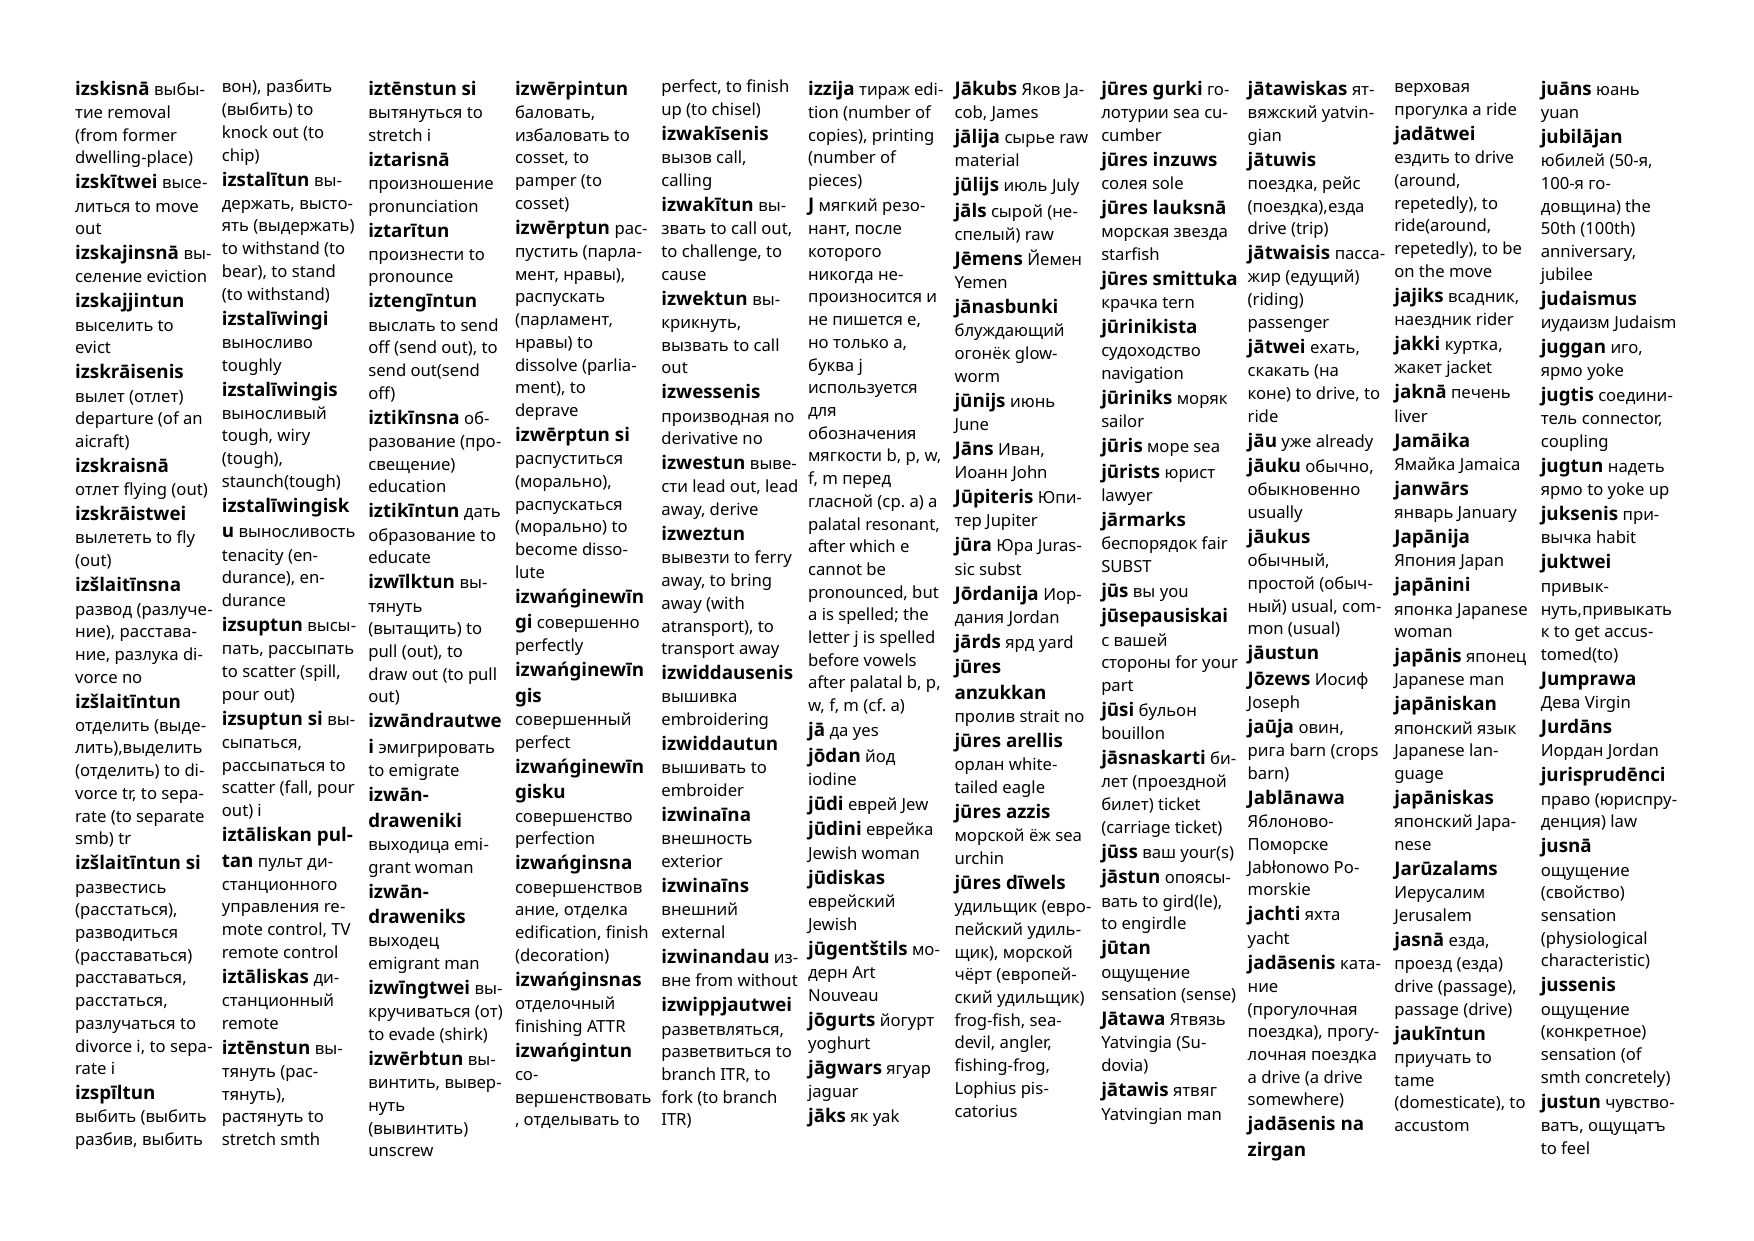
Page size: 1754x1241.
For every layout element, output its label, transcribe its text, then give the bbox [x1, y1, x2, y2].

text jakki куртка, жа­кет jacket [1394, 330, 1532, 379]
text japāniskan японский язык Japanese lan­guage [1394, 691, 1532, 784]
text jachti яхта yacht [1247, 901, 1385, 949]
text izwańginewīngis совершенный perfect [515, 657, 652, 753]
text jūres azzis мор­ской ёж sea urchin [954, 798, 1092, 869]
text izšlaitīnsna развод (разлуче­ние), расстава­ние, разлука di­vorce no [75, 572, 213, 688]
text jūs вы you [1101, 577, 1238, 603]
text вон), раз­бить (выбить) to knock out (to chip) [222, 75, 359, 166]
text jubilājan юбилей (50-я, 100-я го­довщина) the 50th (100th) anniver­sary, jubilee [1541, 123, 1679, 285]
text izwiddausenis вышивка embroi­dering [661, 659, 799, 731]
text izskajjintun вы­селить to evict [75, 288, 213, 359]
text Jablānawa Яблоново-Помор­ске Jabłonowo Po­morskie [1247, 784, 1385, 901]
text jāstun опоясы­вать to gird(le), to engirdle [1101, 864, 1238, 935]
text jūdiskas еврейский Jewish [808, 864, 945, 935]
text izstalīwingis выносливый tough, wiry (tough), staunch(tough) [222, 376, 359, 492]
text jūriniks моряк sailor [1101, 384, 1238, 432]
text jātwei ехать, скакать (на коне) to drive, to ride [1247, 333, 1385, 427]
text jūris море sea [1101, 432, 1238, 458]
text jaukīntun приучать to tame (domesticate), to accustom [1394, 1020, 1532, 1136]
text izskrāisenis вы­лет (отлет) depar­ture (of an aicraft) [75, 359, 213, 452]
text juksenis при­вычка habit [1541, 501, 1679, 549]
text izstalīwingisku выносливость tenacity (en­durance), en­durance [222, 492, 359, 611]
text jaknā печень liver [1394, 379, 1532, 427]
text jussenis ощуще­ние (конкретное) sensation (of smth concretely) [1541, 972, 1679, 1088]
text jōgurts йогурт yoghurt [808, 1006, 945, 1054]
text Jēmens Йемен Yemen [954, 245, 1092, 293]
text jā да yes [808, 716, 945, 742]
text iztarisnā произ­ношение pronuncia­tion [368, 146, 506, 217]
text jūres dīwels удильщик (евро­пейский удиль­щик), морской чёрт (европей­ский удильщик) frog-fish, sea-devil, angler, fishing-frog, Lophius pis­catorius [954, 869, 1092, 1122]
text juggan иго, ярмо yoke [1541, 333, 1679, 381]
text izwērbtun вы­винтить, вывер­нуть (вывинтить) unscrew [368, 1045, 506, 1162]
text jaūja овин, рига barn (crops barn) [1247, 713, 1385, 784]
text jusnā ощущение (свойство) sensa­tion (physiological characteristic) [1541, 833, 1679, 972]
text japānini японка Japanese woman [1394, 572, 1532, 642]
text Japānija Япония Japan [1394, 523, 1532, 572]
text Jātawa Ятвязь Yatvingia (Su­dovia) [1101, 1006, 1238, 1077]
text izsuptun si вы­сыпаться, рассы­паться to scatter (fall, pour out) i [222, 705, 359, 821]
text Jōzews Иосиф Joseph [1247, 665, 1385, 713]
text jālija сырье raw material [954, 123, 1092, 171]
text jōdan йод iodine [808, 742, 945, 790]
text jūgentštils мо­дерн Art Nouveau [808, 935, 945, 1006]
text jūdi еврей Jew [808, 790, 945, 816]
text iztēnstun si вы­тянуться to stretch i [368, 75, 506, 146]
text iztengīntun вы­слать to send off (send out), to send out(send off) [368, 288, 506, 404]
text iztāliskas ди­станционный re­mote [222, 963, 359, 1034]
text jāustun [1247, 640, 1385, 665]
text izwestun выве­сти lead out, lead away, derive [661, 449, 799, 521]
text izšlaitīntun si развестись (расстаться), раз­водиться (расста­ваться) расста­ваться, расстать­ся, разлучаться to divorce i, to sepa­rate i [75, 850, 213, 1079]
text izwērptun si распуститься (мо­рально), распус­каться (морально) to become disso­lute [515, 421, 652, 583]
text izwakīsenis вы­зов call, calling [661, 120, 799, 191]
text jūlijs июль July [954, 171, 1092, 197]
text per­fect, to finish up (to chisel) [661, 75, 799, 120]
text jurisprudēnci право (юриспру­денция) law [1541, 762, 1679, 833]
text iztikīntun дать образование to educate [368, 498, 506, 569]
text iztēnstun вы­тянуть (рас­тянуть), растянуть to stretch smth [222, 1034, 359, 1151]
text jugtun надеть ярмо to yoke up [1541, 452, 1679, 501]
text jāks як yak [808, 1102, 945, 1128]
text J мягкий резо­нант, после кото­рого никогда не­произносится и не пишется e, но только a, буква j используется для обозначения мяг­кости b, p, w, f, m перед гласной (ср. a) a palatal resonant, after which e cannot be pronounced, but a is spelled; the let­ter j is spelled be­fore vowels after palatal b, p, w, f, m (cf. a) [808, 191, 945, 716]
text jāgwars ягуар jaguar [808, 1054, 945, 1102]
text jadāsenis na zirgan [1247, 1111, 1385, 1162]
text jūres inzuws солея sole [1101, 146, 1238, 194]
text jūtan ощущение sensation (sense) [1101, 935, 1238, 1006]
text izskrāistwei вы­лететь to fly (out) [75, 501, 213, 572]
text jūres arellis ор­лан white-tailed eagle [954, 727, 1092, 798]
text jātawiskas ят­вяжский yatvin­gian [1247, 75, 1385, 146]
text Jamāika Ямайка Jamaica [1394, 427, 1532, 475]
text izwinaīns внеш­ний external [661, 872, 799, 943]
text japānis японец Japanese man [1394, 642, 1532, 691]
text izwippjautwei разветвляться, разветвиться to branch ITR, to fork (to branch ITR) [661, 992, 799, 1131]
text jātawis ятвяг Yatvingian man [1101, 1077, 1238, 1125]
text jūdini еврейка Jewish woman [808, 816, 945, 864]
text izwāndrautwei эмигрировать to emigrate [368, 708, 506, 782]
text izwān­draweniks выходец emigrant man [368, 878, 506, 974]
text jadātwei ездить to drive (around, repetedly), to ride(around, repet­edly), to be on the move [1394, 120, 1532, 282]
text izwinaīna внеш­ность exterior [661, 801, 799, 872]
text izwessenis производная no derivative no [661, 379, 799, 449]
text jadāsenis ката­ние (прогулочная поездка), прогу­лочная поездка a drive (a drive somewhere) [1247, 949, 1385, 1111]
text juāns юань yuan [1541, 75, 1679, 123]
text jārds ярд yard [954, 628, 1092, 654]
text jajiks всадник, наездник rider [1394, 282, 1532, 330]
text izskajinsnā вы­селение eviction [75, 239, 213, 288]
text izskraisnā отлет flying (out) [75, 452, 213, 501]
text jūra Юра Juras­sic subst [954, 532, 1092, 580]
text jūrinikista судо­ходство navigation [1101, 313, 1238, 384]
text juktwei привык­нуть,привыкать к to get accus­tomed(to) [1541, 549, 1679, 665]
text izwańginewīngi совершенно per­fectly [515, 583, 652, 657]
text izwērptun рас­пустить (парла­мент, нравы), рас­пускать (парла­мент, нравы) to dissolve (parlia­ment), to deprave [515, 214, 652, 421]
text Jāns Иван, Иоанн John [954, 435, 1092, 483]
text izzija тираж edi­tion (number of copies), printing (number of pieces) [808, 75, 945, 191]
text Jākubs Яков Ja­cob, James [954, 75, 1092, 123]
text jāsnaskarti би­лет (проездной билет) ticket (car­riage ticket) [1101, 744, 1238, 838]
text izskītwei высе­литься to move out [75, 169, 213, 239]
text izweztun вывез­ти to ferry away, to bring away (with atransport), to transport away [661, 521, 799, 659]
text jūsi бульон bouil­lon [1101, 696, 1238, 744]
text izwakītun вы­звать to call out, to challenge, to cause [661, 191, 799, 285]
text izwērpintun ба­ловать, избало­вать to cosset, to pamper (to cosset) [515, 75, 652, 214]
text izwiddautun вышивать to em­broider [661, 731, 799, 801]
text izsuptun высы­пать, рассыпать to scatter (spill, pour out) [222, 611, 359, 705]
text izstalīwingi вы­носливо toughly [222, 305, 359, 376]
text jasnā езда, проезд (езда) drive (passage), passage (drive) [1394, 926, 1532, 1020]
text jugtis соедини­тель connector, coupling [1541, 381, 1679, 452]
text Jumprawa Дева Virgin [1541, 665, 1679, 713]
text izstalītun вы­держать, высто­ять (выдержать) to withstand (to bear), to stand (to withstand) [222, 166, 359, 305]
text jānasbunki блу­ждающий огонёк glow-worm [954, 293, 1092, 387]
text jūnijs июнь June [954, 387, 1092, 435]
text iztāliskan pul­tan пульт ди­станционного управления re­mote control, TV remote control [222, 821, 359, 963]
text japāniskas японский Japa­nese [1394, 784, 1532, 855]
text iztikīnsna об­разование (про­свещение) educa­tion [368, 404, 506, 498]
text jātwaisis пасса­жир (едущий) (rid­ing) passenger [1247, 239, 1385, 333]
text izwańgintun со­вершенствовать, отделывать to [515, 1037, 652, 1131]
text Jarūzalams Иерусалим Jerusalem [1394, 855, 1532, 926]
text justun чувство­ватъ, ощущатъ to feel [1541, 1088, 1679, 1159]
text izwektun вы­крикнуть, вызвать to call out [661, 285, 799, 379]
text izwīlktun вы­тянуть (вытащить) to pull (out), to draw out (to pull out) [368, 569, 506, 708]
text izwinandau из­вне from without [661, 943, 799, 992]
text izšlaitīntun отделить (выде­лить),выделить (отделить) to di­vorce tr, to sepa­rate (to separate smb) tr [75, 688, 213, 850]
text Jurdāns Иордан Jordan [1541, 713, 1679, 762]
text judaismus иудаизм Judaism [1541, 285, 1679, 333]
text jūss ваш your(s) [1101, 838, 1238, 864]
text jārmarks беспо­рядок fair SUBST [1101, 506, 1238, 577]
text jāls сырой (не­спелый) raw [954, 197, 1092, 245]
text jāu уже already [1247, 427, 1385, 452]
text jūres lauksnā морская звезда starfish [1101, 194, 1238, 265]
text jūres anzukkan пролив strait no [954, 654, 1092, 727]
text iztarītun произ­нести to pro­nounce [368, 217, 506, 288]
text izwān­draweniki выходица emi­grant woman [368, 782, 506, 878]
text верховая прогулка a ride [1394, 75, 1532, 120]
text jūsepausiskai с вашей стороны for your part [1101, 603, 1238, 696]
text izspīltun выбить (выбить разбив, выбить [75, 1079, 213, 1151]
text Jūpiteris Юпи­тер Jupiter [954, 483, 1092, 532]
text jāukus обычный, простой (обыч­ный) usual, com­mon (usual) [1247, 523, 1385, 640]
text jāuku обычно, обыкновенно usu­ally [1247, 452, 1385, 523]
text izwīngtwei вы­кручиваться (от) to evade (shirk) [368, 974, 506, 1045]
text izskisnā выбы­тие removal (from former dwelling-place) [75, 75, 213, 169]
text jūres gurki го­лотурии sea cu­cumber [1101, 75, 1238, 146]
text izwańginsnas отделочный finish­ing ATTR [515, 966, 652, 1037]
text Jōrdanija Иор­дания Jordan [954, 580, 1092, 628]
text jūrists юрист lawyer [1101, 458, 1238, 506]
text izwańginsna совершенствова­ние, отделка edifi­cation, finish (deco­ration) [515, 850, 652, 966]
text janwārs январь January [1394, 475, 1532, 523]
text jātuwis поездка, рейс (поездка),езда drive (trip) [1247, 146, 1385, 239]
text jūres smittuka крачка tern [1101, 265, 1238, 313]
text izwańginewīngisku совершенство perfection [515, 753, 652, 850]
